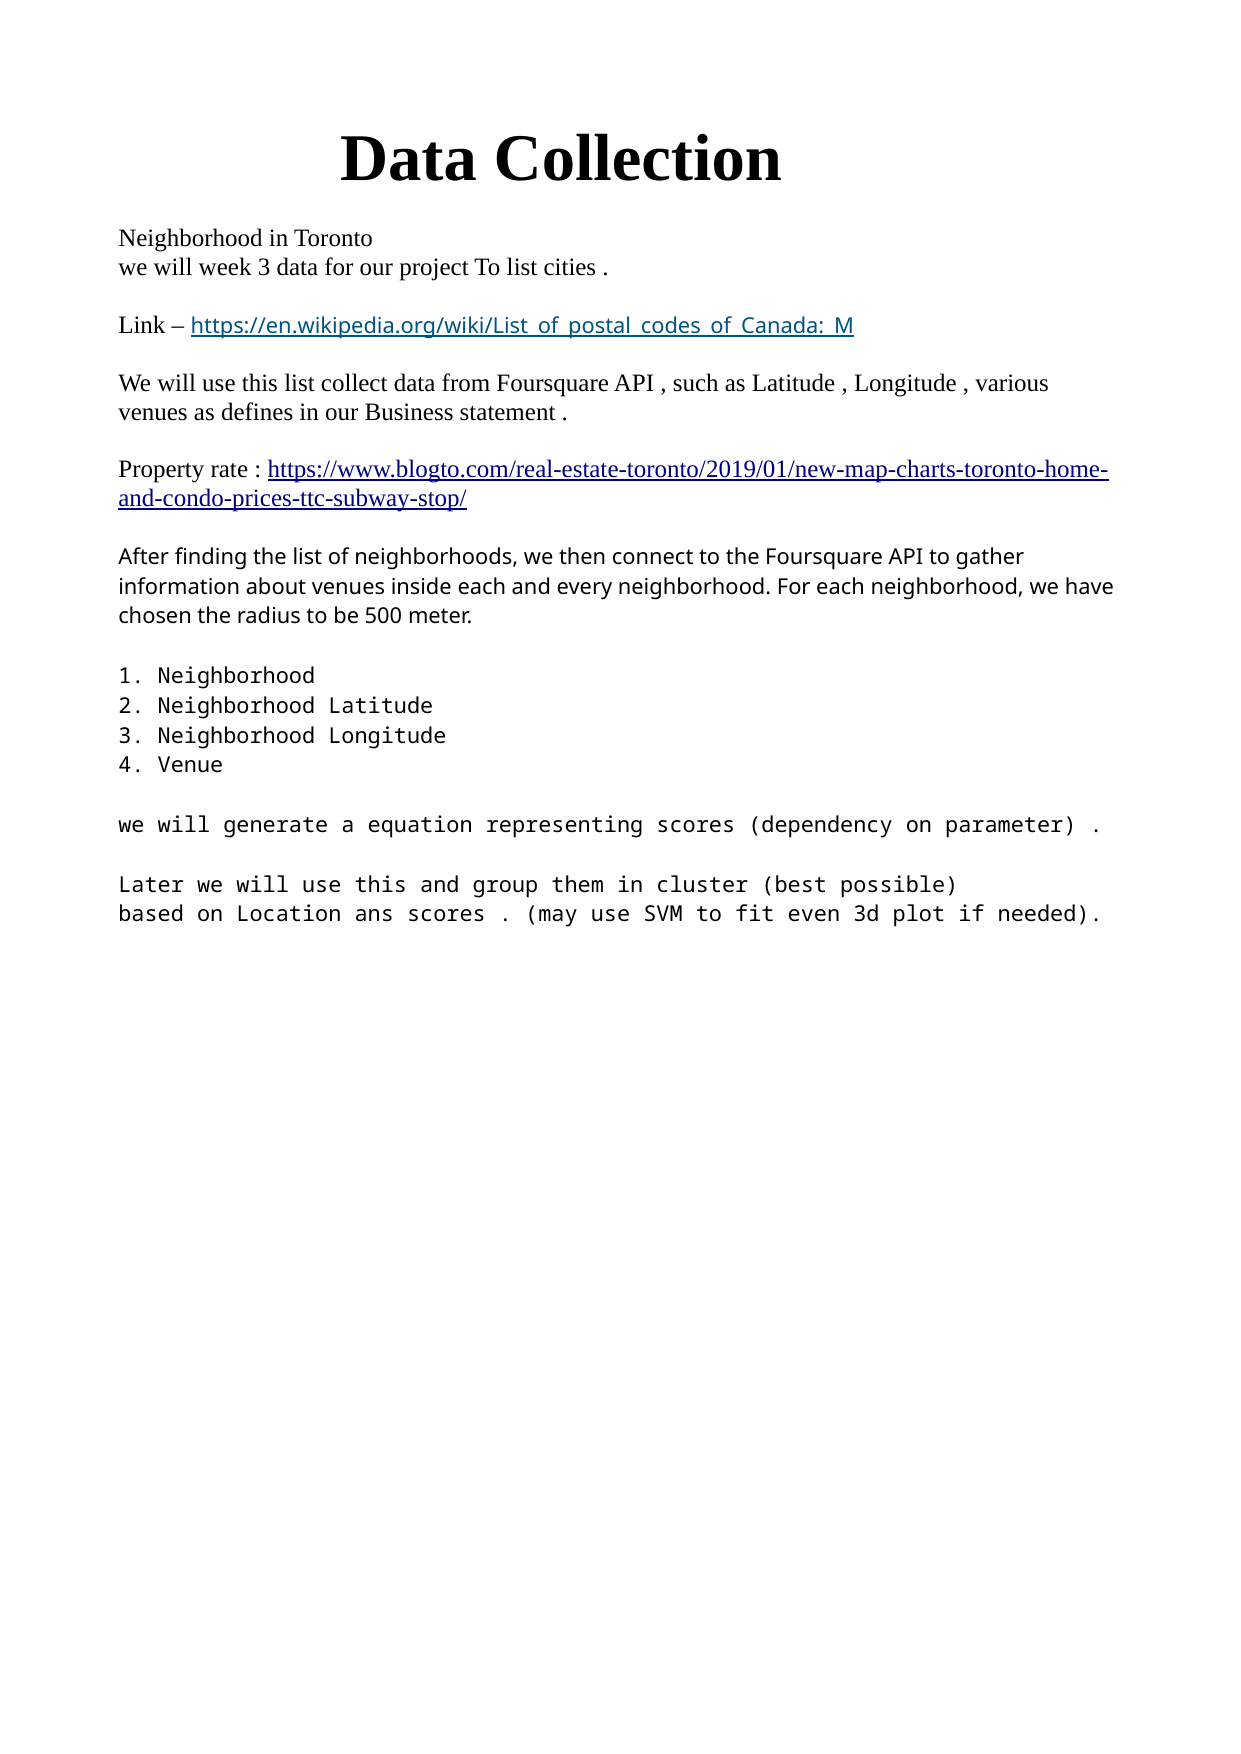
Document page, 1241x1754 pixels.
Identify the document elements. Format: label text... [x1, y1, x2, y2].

text 3. Neighborhood Longitude [118, 719, 1122, 749]
text 2. Neighborhood Latitude [118, 690, 1122, 719]
text After finding the list of neighborhoods, we then connect to the Foursquare API to gather information about venues inside each and every neighborhood. For each neighborhood, we have chosen the radius to be 500 meter. [118, 541, 1122, 630]
text 4. Venue [118, 749, 1122, 779]
text we will week 3 data for our project To list cities . [118, 252, 1122, 281]
text Link – https://en.wikipedia.org/wiki/List_of_postal_codes_of_Canada:_M [118, 310, 1122, 339]
text 1. Neighborhood [118, 660, 1122, 690]
text Property rate : https://www.blogto.com/real-estate-toronto/2019/01/new-map-charts-toronto-home-and-condo-prices-ttc-subway-stop/ [118, 454, 1122, 512]
text Later we will use this and group them in cluster (best possible) [118, 868, 1122, 898]
text Neighborhood in Toronto [118, 223, 1122, 252]
text We will use this list collect data from Foursquare API , such as Latitude , Longitude , various venues as defines in our Business statement . [118, 368, 1122, 426]
text we will generate a equation representing scores (dependency on parameter) . [118, 809, 1122, 839]
text Data Collection [118, 118, 1122, 195]
text based on Location ans scores . (may use SVM to fit even 3d plot if needed). [118, 898, 1122, 928]
